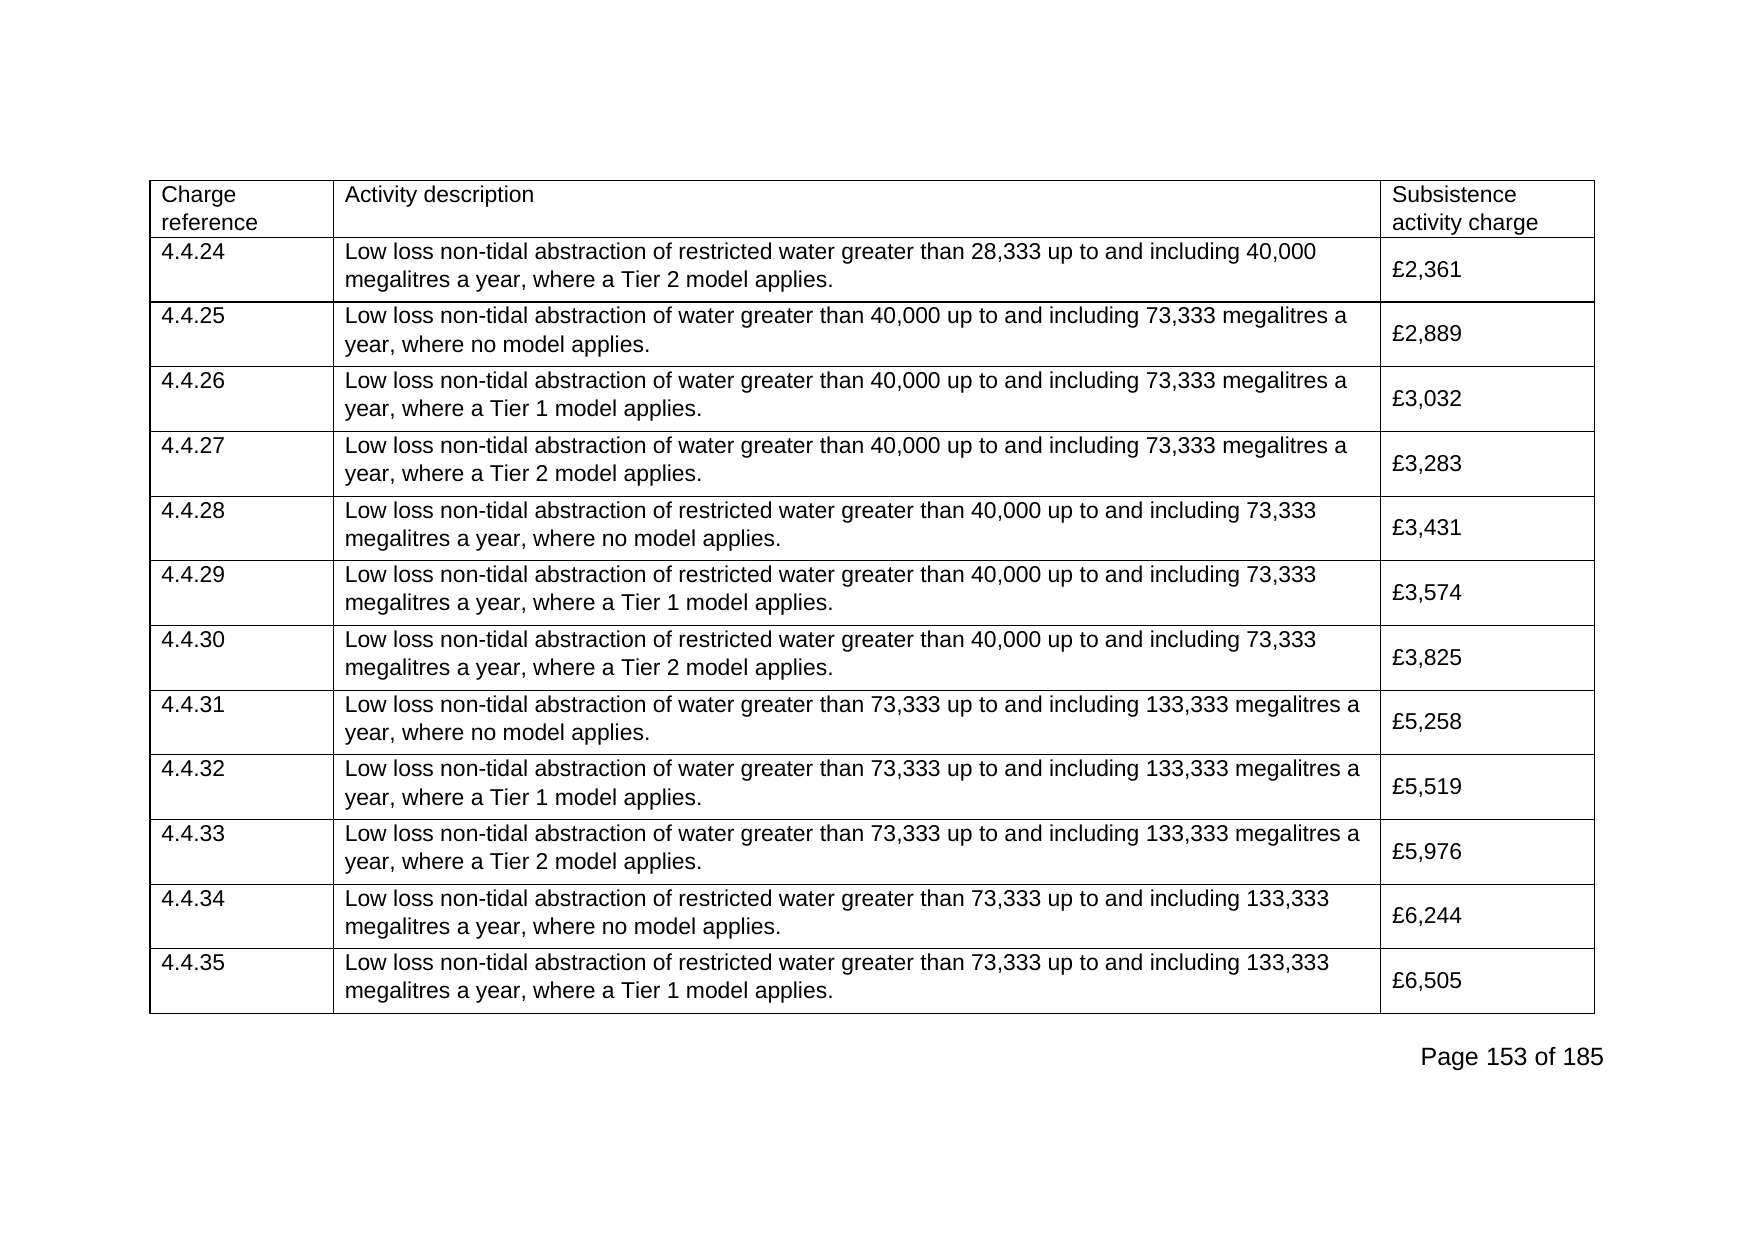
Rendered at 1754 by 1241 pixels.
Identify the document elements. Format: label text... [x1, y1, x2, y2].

table_cell £3,825 [1381, 626, 1594, 689]
table_cell 4.4.33 [151, 820, 333, 884]
table_cell £3,283 [1381, 432, 1594, 496]
table_header Activity description [334, 181, 1380, 237]
table_cell Low loss non-tidal abstraction of water greater than 40,000 up to and including 73,333 megalitres a year, where a Tier 1 model applies. [334, 367, 1380, 431]
table_cell £2,361 [1381, 238, 1594, 301]
table_cell Low loss non-tidal abstraction of restricted water greater than 28,333 up to and including 40,000 megalitres a year, where a Tier 2 model applies. [334, 238, 1380, 301]
table_cell 4.4.30 [151, 626, 333, 689]
table_cell Low loss non-tidal abstraction of water greater than 40,000 up to and including 73,333 megalitres a year, where no model applies. [334, 303, 1380, 366]
table_cell 4.4.32 [151, 755, 333, 819]
table_cell 4.4.25 [151, 303, 333, 366]
table_cell 4.4.31 [151, 691, 333, 754]
table_cell Low loss non-tidal abstraction of restricted water greater than 40,000 up to and including 73,333 megalitres a year, where no model applies. [334, 497, 1380, 560]
table_cell 4.4.29 [151, 561, 333, 625]
table_cell £3,431 [1381, 497, 1594, 560]
table_cell Low loss non-tidal abstraction of restricted water greater than 73,333 up to and including 133,333 megalitres a year, where no model applies. [334, 885, 1380, 948]
table_cell Low loss non-tidal abstraction of water greater than 40,000 up to and including 73,333 megalitres a year, where a Tier 2 model applies. [334, 432, 1380, 496]
table_cell Low loss non-tidal abstraction of restricted water greater than 40,000 up to and including 73,333 megalitres a year, where a Tier 1 model applies. [334, 561, 1380, 625]
table_cell £2,889 [1381, 303, 1594, 366]
table_cell Low loss non-tidal abstraction of water greater than 73,333 up to and including 133,333 megalitres a year, where a Tier 1 model applies. [334, 755, 1380, 819]
table_header Subsistence activity charge [1381, 181, 1594, 237]
table_cell Low loss non-tidal abstraction of restricted water greater than 73,333 up to and including 133,333 megalitres a year, where a Tier 1 model applies. [334, 949, 1380, 1013]
table_cell 4.4.24 [151, 238, 333, 301]
table_cell £5,519 [1381, 755, 1594, 819]
table_cell £6,244 [1381, 885, 1594, 948]
table_header Charge reference [151, 181, 333, 237]
table_cell 4.4.28 [151, 497, 333, 560]
table_cell £3,574 [1381, 561, 1594, 625]
table_cell 4.4.26 [151, 367, 333, 431]
table_cell 4.4.27 [151, 432, 333, 496]
table_cell £5,976 [1381, 820, 1594, 884]
table_cell £3,032 [1381, 367, 1594, 431]
table_cell Low loss non-tidal abstraction of restricted water greater than 40,000 up to and including 73,333 megalitres a year, where a Tier 2 model applies. [334, 626, 1380, 689]
table_cell 4.4.34 [151, 885, 333, 948]
table_cell £5,258 [1381, 691, 1594, 754]
table_cell £6,505 [1381, 949, 1594, 1013]
table_cell 4.4.35 [151, 949, 333, 1013]
table_cell Low loss non-tidal abstraction of water greater than 73,333 up to and including 133,333 megalitres a year, where a Tier 2 model applies. [334, 820, 1380, 884]
table_cell Low loss non-tidal abstraction of water greater than 73,333 up to and including 133,333 megalitres a year, where no model applies. [334, 691, 1380, 754]
